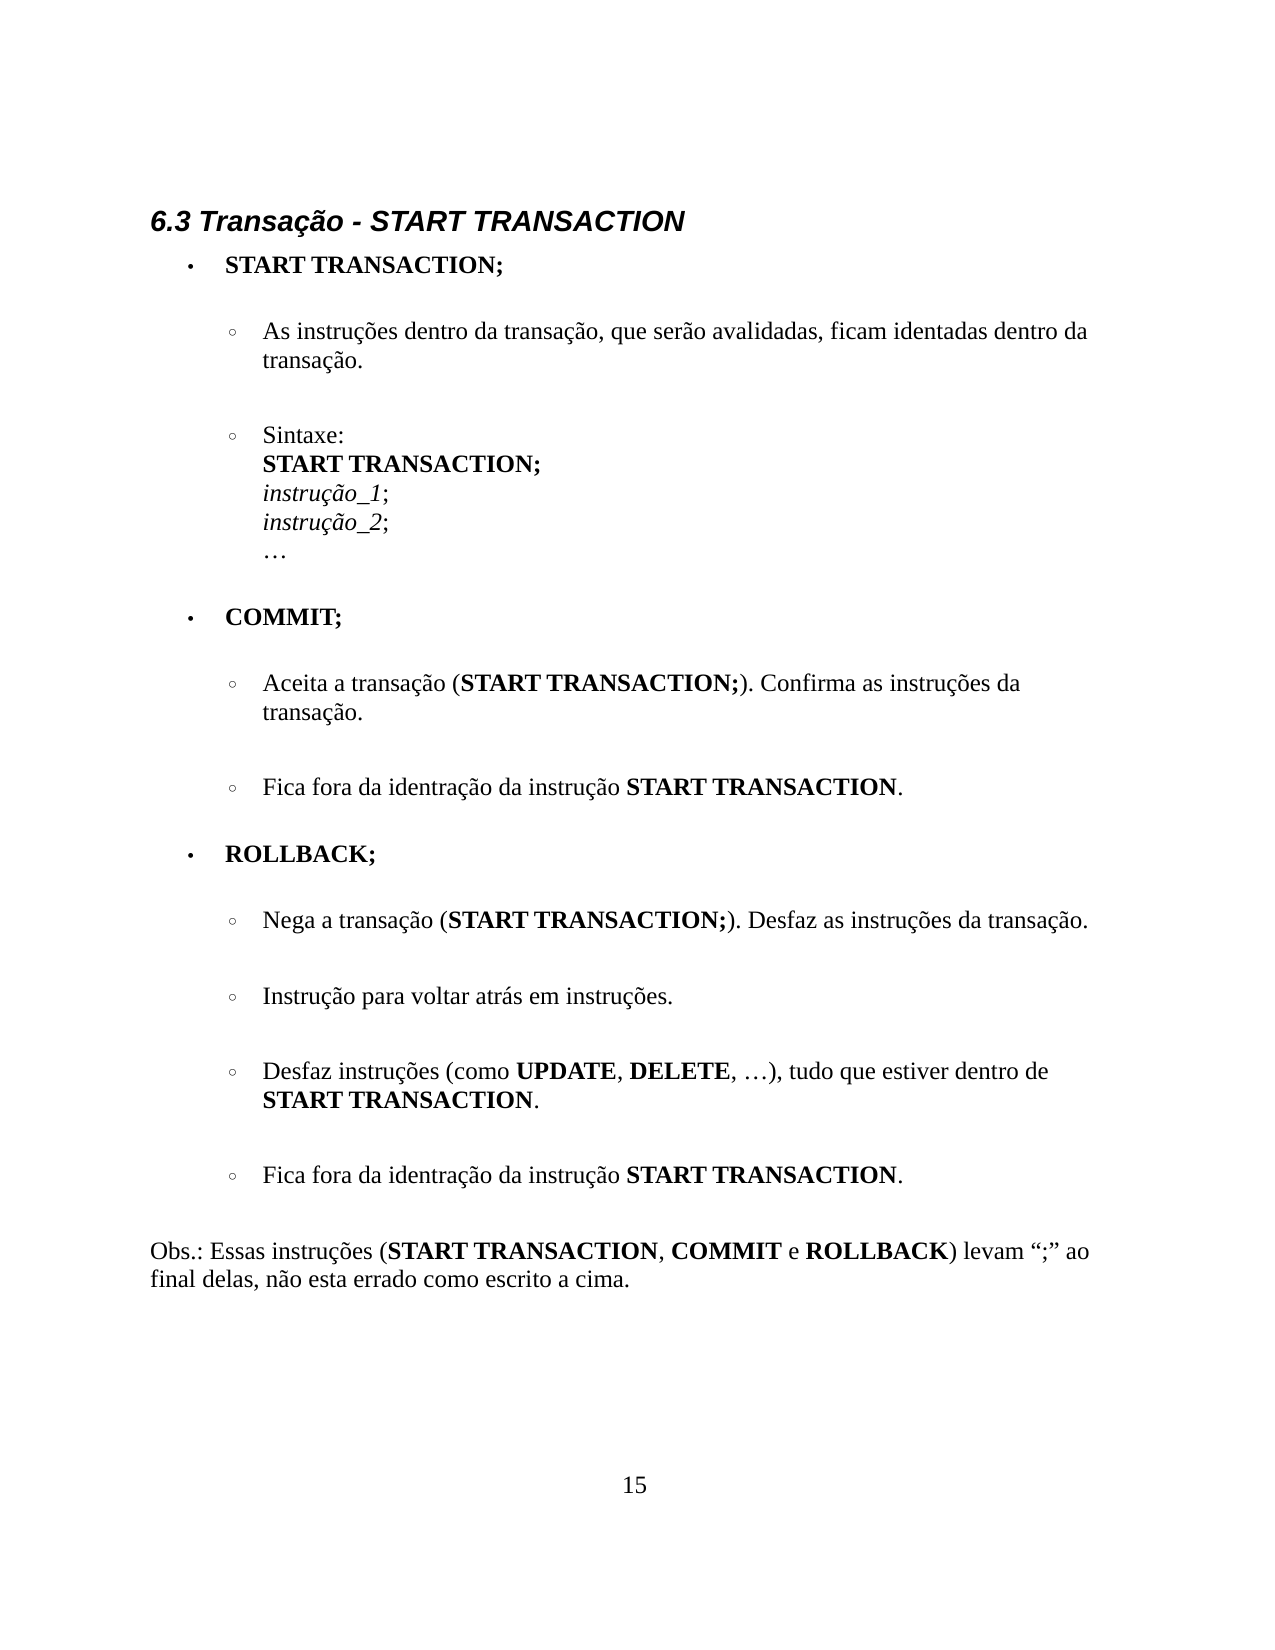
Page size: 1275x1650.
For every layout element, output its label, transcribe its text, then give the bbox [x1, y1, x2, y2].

list Fica fora da identração da instrução START TRANSACTION. [225, 1160, 1125, 1218]
list Nega a transação (START TRANSACTION;). Desfaz as instruções da transação. [225, 905, 1125, 963]
list Desfaz instruções (como UPDATE, DELETE, …), tudo que estiver dentro de START TRANSACTION. [225, 1056, 1125, 1142]
list As instruções dentro da transação, que serão avalidadas, ficam identadas dentro da transação. [225, 316, 1125, 402]
list Instrução para voltar atrás em instruções. [225, 981, 1125, 1038]
subtitle 6.3 Transação - START TRANSACTION [150, 204, 1125, 237]
list COMMIT; [187, 602, 1125, 659]
list Sintaxe: START TRANSACTION; instrução_1; instrução_2; … [225, 420, 1125, 593]
list Fica fora da identração da instrução START TRANSACTION. [225, 772, 1125, 830]
text Obs.: Essas instruções (START TRANSACTION, COMMIT e ROLLBACK) levam “;” ao final delas, não esta errado como escrito a cima. [150, 1236, 1125, 1322]
list Aceita a transação (START TRANSACTION;). Confirma as instruções da transação. [225, 668, 1125, 754]
list ROLLBACK; [187, 839, 1125, 896]
list START TRANSACTION; [187, 250, 1125, 307]
